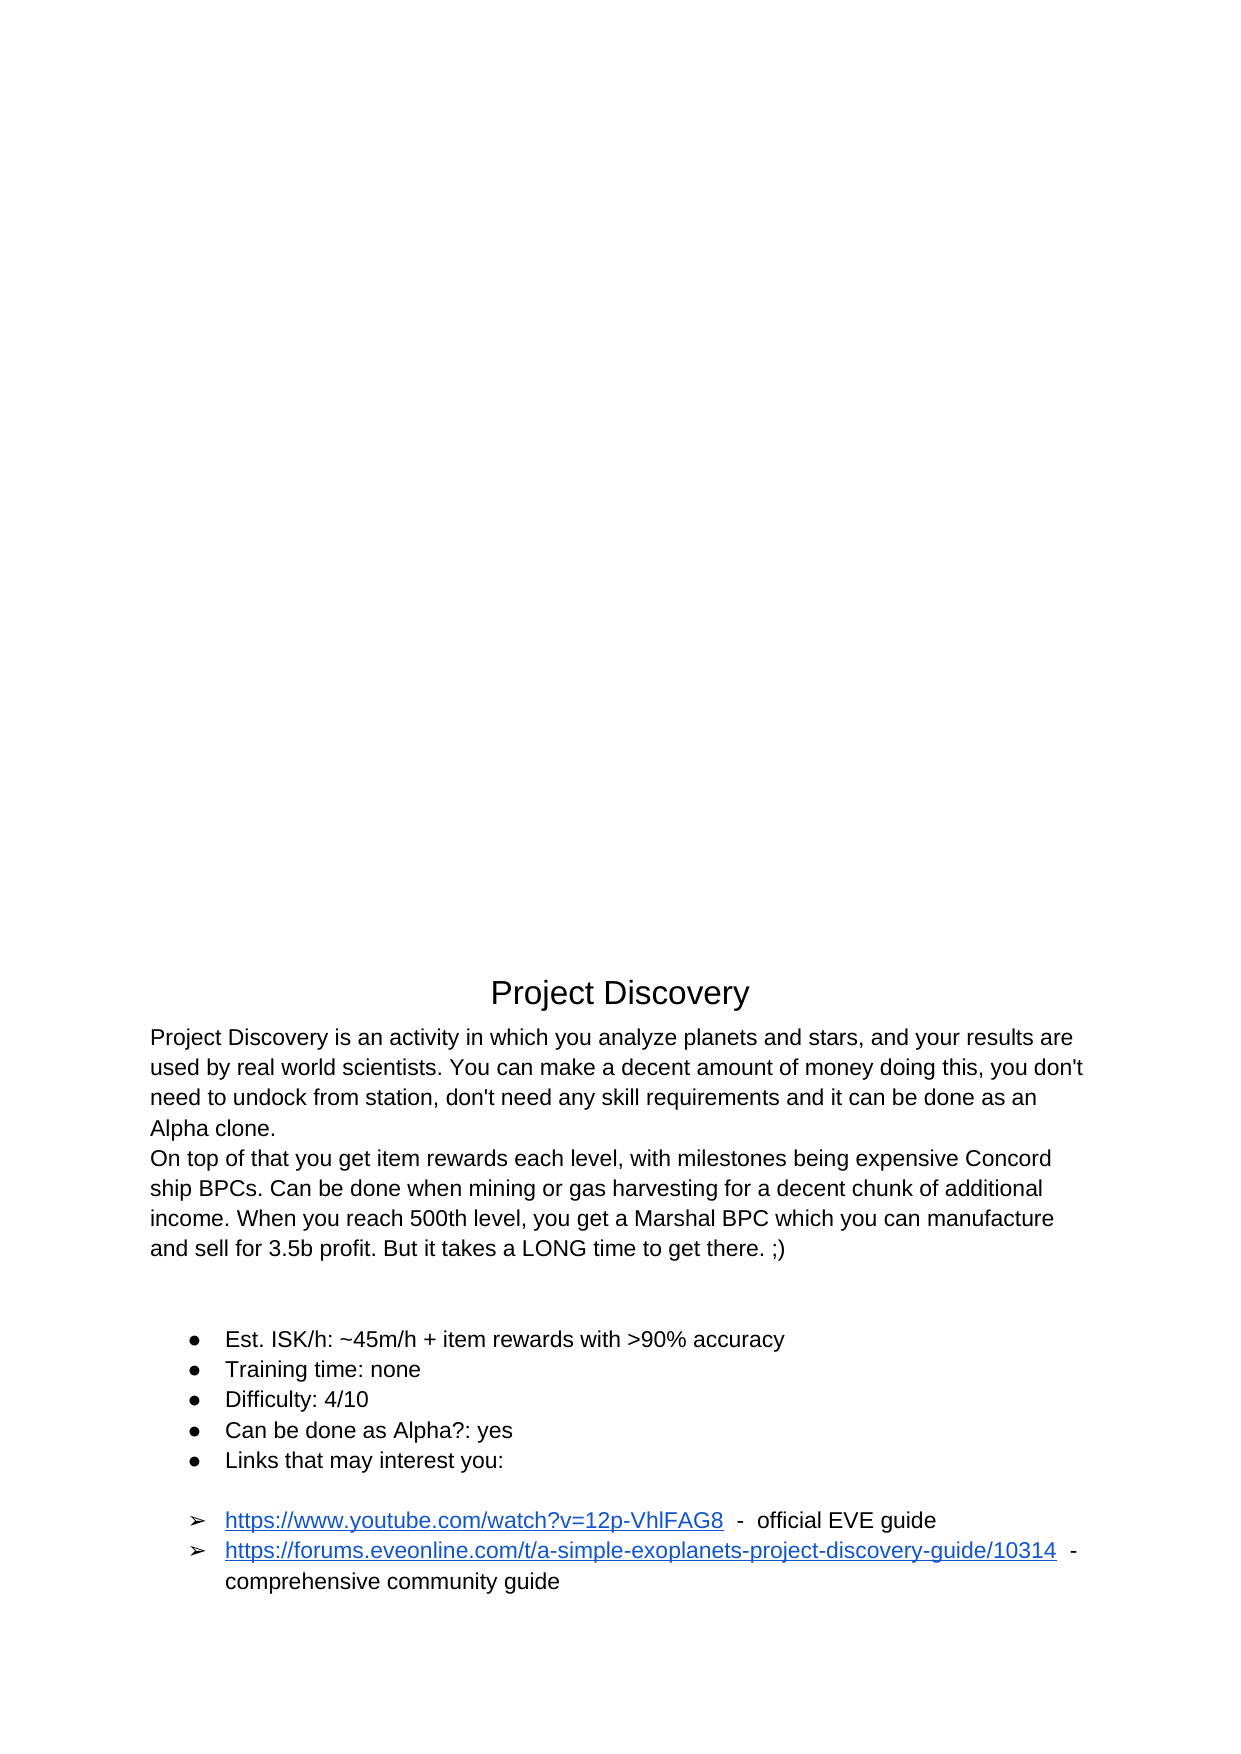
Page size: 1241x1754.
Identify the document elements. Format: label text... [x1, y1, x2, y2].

list https://forums.eveonline.com/t/a-simple-exoplanets-project-discovery-guide/10314 - comprehensive community guide [187, 1537, 1090, 1594]
list Can be done as Alpha?: yes [187, 1417, 1090, 1443]
text On top of that you get item rewards each level, with milestones being expensive Concord ship BPCs. Can be done when mining or gas harvesting for a decent chunk of additional income. When you reach 500th level, you get a Marshal BPC which you can manufacture and sell for 3.5b profit. But it takes a LONG time to get there. ;) [150, 1145, 1090, 1262]
list Training time: none [187, 1356, 1090, 1382]
text Project Discovery is an activity in which you analyze planets and stars, and your results are used by real world scientists. You can make a decent amount of money doing this, you don't need to undock from station, don't need any skill requirements and it can be done as an Alpha clone. [150, 1024, 1090, 1141]
list https://www.youtube.com/watch?v=12p-VhlFAG8 - official EVE guide [187, 1507, 1090, 1533]
list Difficulty: 4/10 [187, 1386, 1090, 1413]
list Links that may interest you: [187, 1447, 1090, 1473]
subtitle Project Discovery [150, 973, 1090, 1011]
list Est. ISK/h: ~45m/h + item rewards with >90% accuracy [187, 1326, 1090, 1352]
